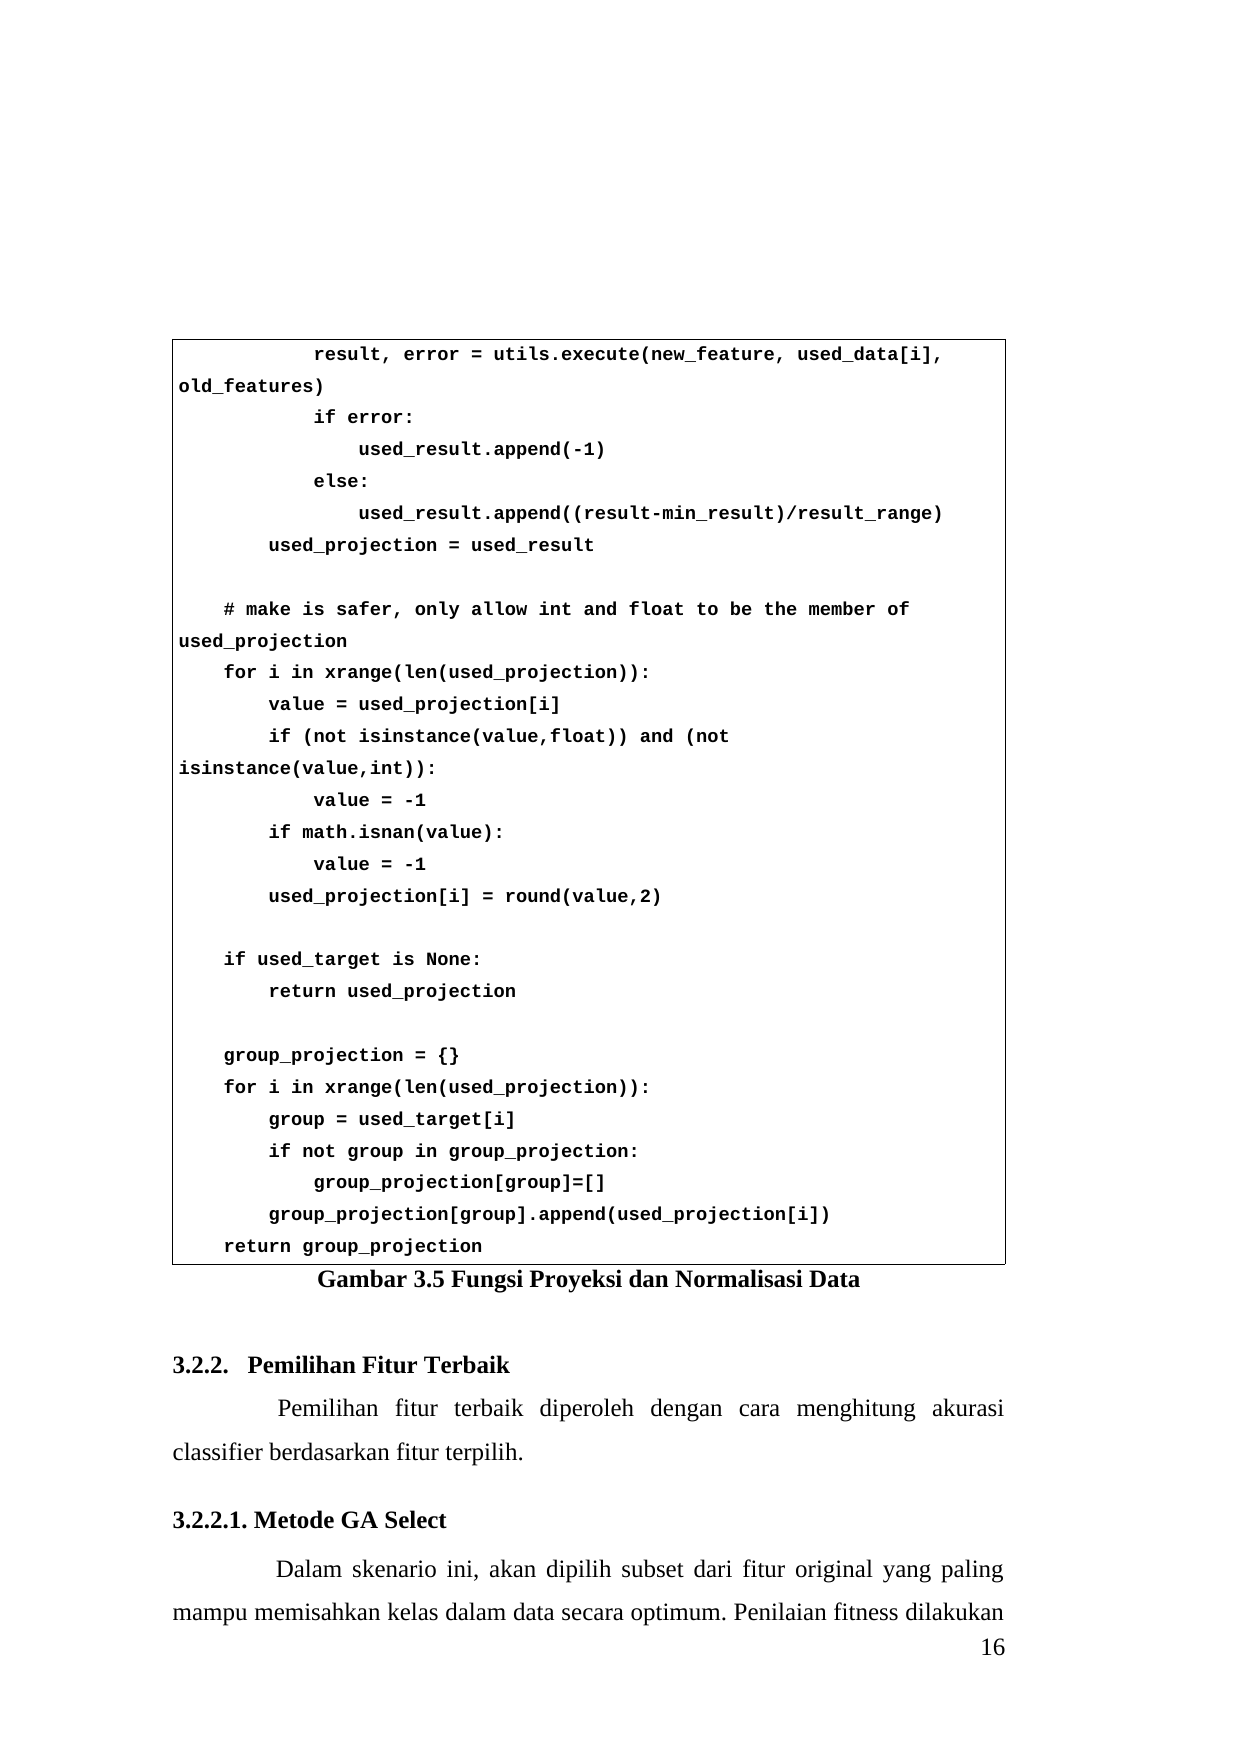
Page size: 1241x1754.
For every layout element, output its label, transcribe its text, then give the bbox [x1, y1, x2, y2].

subtitle Pemilihan Fitur Terbaik [172, 1350, 1005, 1379]
subtitle Metode GA Select [172, 1505, 1005, 1533]
text Gambar 3.5 Fungsi Proyeksi dan Normalisasi Data [172, 1265, 1005, 1293]
text Pemilihan fitur terbaik diperoleh dengan cara menghitung akurasi classifier berdasarkan fitur terpilih. [172, 1393, 1005, 1465]
table_header result, error = utils.execute(new_feature, used_data[i], old_features) if error: used_result.append(-1) else: used_result.append((result-min_result)/result_range) used_projection = used_result # make is safer, only allow int and float to be the member of used_projection for i in xrange(len(used_projection)): value = used_projection[i] if (not isinstance(value,float)) and (not isinstance(value,int)): value = -1 if math.isnan(value): value = -1 used_projection[i] = round(value,2) if used_target is None: return used_projection group_projection = {} for i in xrange(len(used_projection)): group = used_target[i] if not group in group_projection: group_projection[group]=[] group_projection[group].append(used_projection[i]) return group_projection [173, 340, 1005, 1264]
text Dalam skenario ini, akan dipilih subset dari fitur original yang paling mampu memisahkan kelas dalam data secara optimum. Penilaian fitness dilakukan [172, 1554, 1005, 1626]
